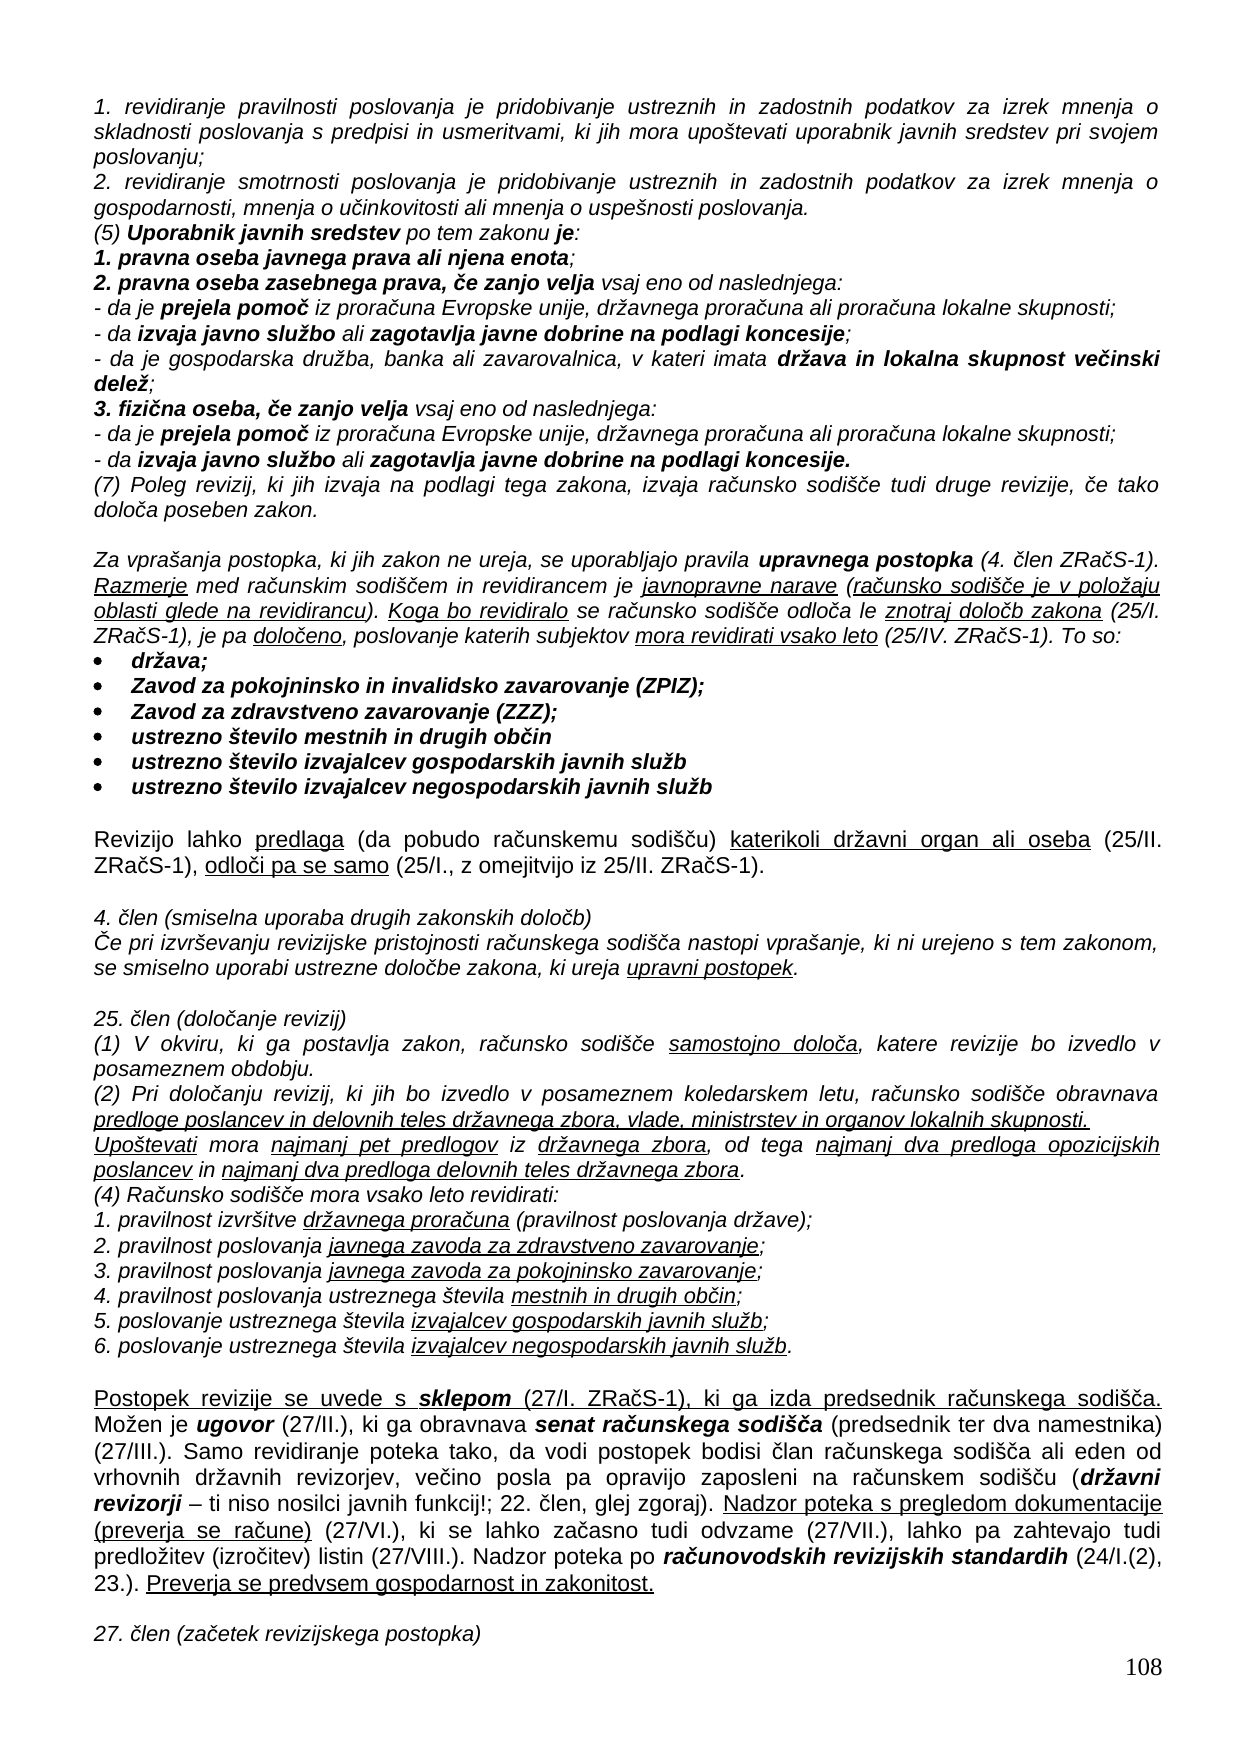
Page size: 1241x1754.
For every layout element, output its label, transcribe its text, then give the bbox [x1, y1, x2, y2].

text 4. člen (smiselna uporaba drugih zakonskih določb) [94, 905, 1162, 930]
text Če pri izvrševanju revizijske pristojnosti računskega sodišča nastopi vprašanje, ki ni urejeno s tem zakonom, se smiselno uporabi ustrezne določbe zakona, ki ureja upravni postopek. [94, 930, 1162, 981]
text 1. pravna oseba javnega prava ali njena enota; [94, 245, 1162, 270]
text Revizijo lahko predlaga (da pobudo računskemu sodišču) katerikoli državni organ ali oseba (25/II. ZRačS-1), odloči pa se samo (25/I., z omejitvijo iz 25/II. ZRačS-1). [94, 826, 1162, 878]
list država; [94, 648, 1162, 673]
text - da je gospodarska družba, banka ali zavarovalnica, v kateri imata država in lokalna skupnost večinski delež; 3. fizična oseba, če zanjo velja vsaj eno od naslednjega: [94, 346, 1162, 421]
text 5. poslovanje ustreznega števila izvajalcev gospodarskih javnih služb; [94, 1308, 1162, 1333]
list Zavod za zdravstveno zavarovanje (ZZZ); [94, 699, 1162, 724]
text Postopek revizije se uvede s sklepom (27/I. ZRačS-1), ki ga izda predsednik računskega sodišča. [94, 1385, 1162, 1408]
text (5) Uporabnik javnih sredstev po tem zakonu je: [94, 220, 1162, 245]
list ustrezno število izvajalcev negospodarskih javnih služb [94, 774, 1162, 799]
text - da je prejela pomoč iz proračuna Evropske unije, državnega proračuna ali proračuna lokalne skupnosti; [94, 421, 1162, 447]
text 2. pravilnost poslovanja javnega zavoda za zdravstveno zavarovanje; [94, 1233, 1162, 1258]
text - da izvaja javno službo ali zagotavlja javne dobrine na podlagi koncesije. [94, 447, 1162, 472]
text 1. revidiranje pravilnosti poslovanja je pridobivanje ustreznih in zadostnih podatkov za izrek mnenja o skladnosti poslovanja s predpisi in usmeritvami, ki jih mora upoštevati uporabnik javnih sredstev pri svojem poslovanju; [94, 94, 1162, 169]
text Možen je ugovor (27/II.), ki ga obravnava senat računskega sodišča (predsednik ter dva namestnika) (27/III.). Samo revidiranje poteka tako, da vodi postopek bodisi član računskega sodišča ali eden od vrhovnih državnih revizorjev, večino posla pa opravijo zaposleni na računskem sodišču (državni revizorji – ti niso nosilci javnih funkcij!; 22. člen, glej zgoraj). Nadzor poteka s pregledom dokumentacije (preverja se račune) (27/VI.), ki se lahko začasno tudi odvzame (27/VII.), lahko pa zahtevajo tudi predložitev (izročitev) listin (27/VIII.). Nadzor poteka po računovodskih revizijskih standardih (24/I.(2), 23.). Preverja se predvsem gospodarnost in zakonitost. [94, 1409, 1162, 1596]
list ustrezno število izvajalcev gospodarskih javnih služb [94, 749, 1162, 774]
text 25. člen (določanje revizij) [94, 1006, 1162, 1031]
text 4. pravilnost poslovanja ustreznega števila mestnih in drugih občin; [94, 1283, 1162, 1308]
text - da izvaja javno službo ali zagotavlja javne dobrine na podlagi koncesije; [94, 321, 1162, 346]
text (2) Pri določanju revizij, ki jih bo izvedlo v posameznem koledarskem letu, računsko sodišče obravnava predloge poslancev in delovnih teles državnega zbora, vlade, ministrstev in organov lokalnih skupnosti. [94, 1081, 1162, 1132]
text (1) V okviru, ki ga postavlja zakon, računsko sodišče samostojno določa, katere revizije bo izvedlo v posameznem obdobju. [94, 1031, 1162, 1081]
text - da je prejela pomoč iz proračuna Evropske unije, državnega proračuna ali proračuna lokalne skupnosti; [94, 295, 1162, 321]
text 27. člen (začetek revizijskega postopka) [94, 1621, 1162, 1646]
text (4) Računsko sodišče mora vsako leto revidirati: [94, 1182, 1162, 1207]
text Za vprašanja postopka, ki jih zakon ne ureja, se uporabljajo pravila upravnega postopka (4. člen ZRačS-1). Razmerje med računskim sodiščem in revidirancem je javnopravne narave (računsko sodišče je v položaju oblasti glede na revidirancu). Koga bo revidiralo se računsko sodišče odloča le znotraj določb zakona (25/I. ZRačS-1), je pa določeno, poslovanje katerih subjektov mora revidirati vsako leto (25/IV. ZRačS-1). To so: [94, 547, 1162, 648]
text 1. pravilnost izvršitve državnega proračuna (pravilnost poslovanja države); [94, 1207, 1162, 1233]
text Upoštevati mora najmanj pet predlogov iz državnega zbora, od tega najmanj dva predloga opozicijskih poslancev in najmanj dva predloga delovnih teles državnega zbora. [94, 1132, 1162, 1182]
text 6. poslovanje ustreznega števila izvajalcev negospodarskih javnih služb. [94, 1333, 1162, 1359]
text 2. revidiranje smotrnosti poslovanja je pridobivanje ustreznih in zadostnih podatkov za izrek mnenja o gospodarnosti, mnenja o učinkovitosti ali mnenja o uspešnosti poslovanja. [94, 169, 1162, 220]
text 2. pravna oseba zasebnega prava, če zanjo velja vsaj eno od naslednjega: [94, 270, 1162, 295]
list ustrezno število mestnih in drugih občin [94, 724, 1162, 749]
text (7) Poleg revizij, ki jih izvaja na podlagi tega zakona, izvaja računsko sodišče tudi druge revizije, če tako določa poseben zakon. [94, 472, 1162, 522]
list Zavod za pokojninsko in invalidsko zavarovanje (ZPIZ); [94, 673, 1162, 699]
text 3. pravilnost poslovanja javnega zavoda za pokojninsko zavarovanje; [94, 1258, 1162, 1283]
